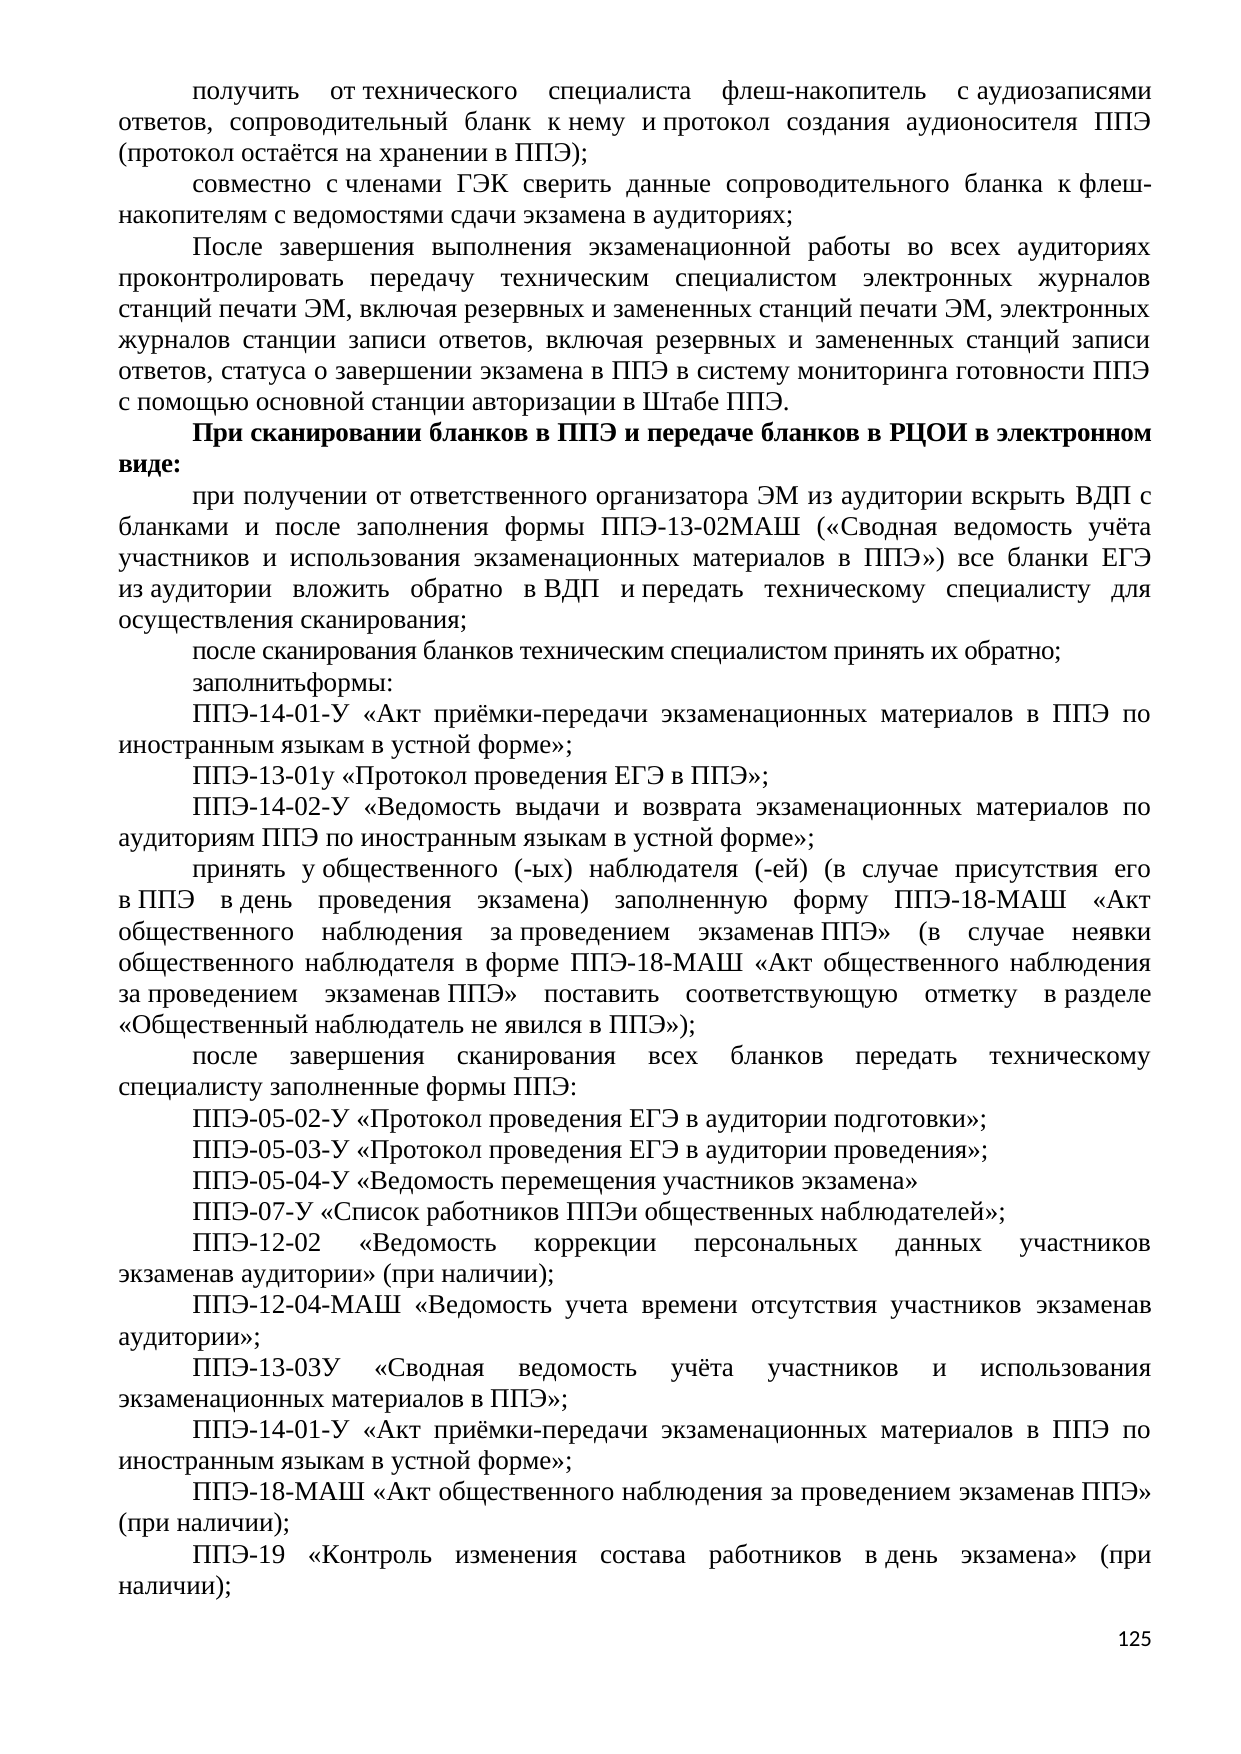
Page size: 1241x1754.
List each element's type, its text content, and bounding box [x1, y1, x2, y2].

text принять у общественного (-ых) наблюдателя (-ей) (в случае присутствия его в ППЭ в день проведения экзамена) заполненную форму ППЭ-18-МАШ «Акт общественного наблюдения за проведением экзаменав ППЭ» (в случае неявки общественного наблюдателя в форме ППЭ-18-МАШ «Акт общественного наблюдения за проведением экзаменав ППЭ» поставить соответствующую отметку в разделе «Общественный наблюдатель не явился в ППЭ»); [118, 852, 1152, 1039]
text получить от технического специалиста флеш-накопитель с аудиозаписями ответов, сопроводительный бланк к нему и протокол создания аудионосителя ППЭ (протокол остаётся на хранении в ППЭ); [118, 74, 1152, 167]
text ППЭ-12-02 «Ведомость коррекции персональных данных участников экзаменав аудитории» (при наличии); [118, 1226, 1152, 1288]
text ППЭ-14-01-У «Акт приёмки-передачи экзаменационных материалов в ППЭ по иностранным языкам в устной форме»; [118, 1413, 1152, 1475]
text после сканирования бланков техническим специалистом принять их обратно; [118, 634, 1152, 666]
text ППЭ-13-01у «Протокол проведения ЕГЭ в ППЭ»; [118, 759, 1152, 790]
text ППЭ-05-03-У «Протокол проведения ЕГЭ в аудитории проведения»; [118, 1133, 1152, 1164]
text ППЭ-19 «Контроль изменения состава работников в день экзамена» (при наличии); [118, 1538, 1152, 1600]
text При сканировании бланков в ППЭ и передаче бланков в РЦОИ в электронном виде: [118, 416, 1152, 479]
text ППЭ-14-01-У «Акт приёмки-передачи экзаменационных материалов в ППЭ по иностранным языкам в устной форме»; [118, 697, 1152, 759]
text ППЭ-05-04-У «Ведомость перемещения участников экзамена» [118, 1164, 1152, 1195]
text ППЭ-13-03У «Сводная ведомость учёта участников и использования экзаменационных материалов в ППЭ»; [118, 1351, 1152, 1413]
text совместно с членами ГЭК сверить данные сопроводительного бланка к флеш-накопителям с ведомостями сдачи экзамена в аудиториях; [118, 167, 1152, 229]
text заполнитьформы: [118, 666, 1152, 697]
text ППЭ-18-МАШ «Акт общественного наблюдения за проведением экзаменав ППЭ» (при наличии); [118, 1475, 1152, 1538]
text ППЭ-12-04-МАШ «Ведомость учета времени отсутствия участников экзаменав аудитории»; [118, 1288, 1152, 1351]
text ППЭ-14-02-У «Ведомость выдачи и возврата экзаменационных материалов по аудиториям ППЭ по иностранным языкам в устной форме»; [118, 790, 1152, 852]
text ППЭ-07-У «Список работников ППЭи общественных наблюдателей»; [118, 1195, 1152, 1226]
text После завершения выполнения экзаменационной работы во всех аудиториях проконтролировать передачу техническим специалистом электронных журналов станций печати ЭМ, включая резервных и замененных станций печати ЭМ, электронных журналов станции записи ответов, включая резервных и замененных станций записи ответов, статуса о завершении экзамена в ППЭ в систему мониторинга готовности ППЭ с помощью основной станции авторизации в Штабе ППЭ. [118, 229, 1152, 416]
text при получении от ответственного организатора ЭМ из аудитории вскрыть ВДП с бланками и после заполнения формы ППЭ-13-02МАШ («Сводная ведомость учёта участников и использования экзаменационных материалов в ППЭ») все бланки ЕГЭ из аудитории вложить обратно в ВДП и передать техническому специалисту для осуществления сканирования; [118, 479, 1152, 634]
text ППЭ-05-02-У «Протокол проведения ЕГЭ в аудитории подготовки»; [118, 1102, 1152, 1133]
text после завершения сканирования всех бланков передать техническому специалисту заполненные формы ППЭ: [118, 1039, 1152, 1102]
